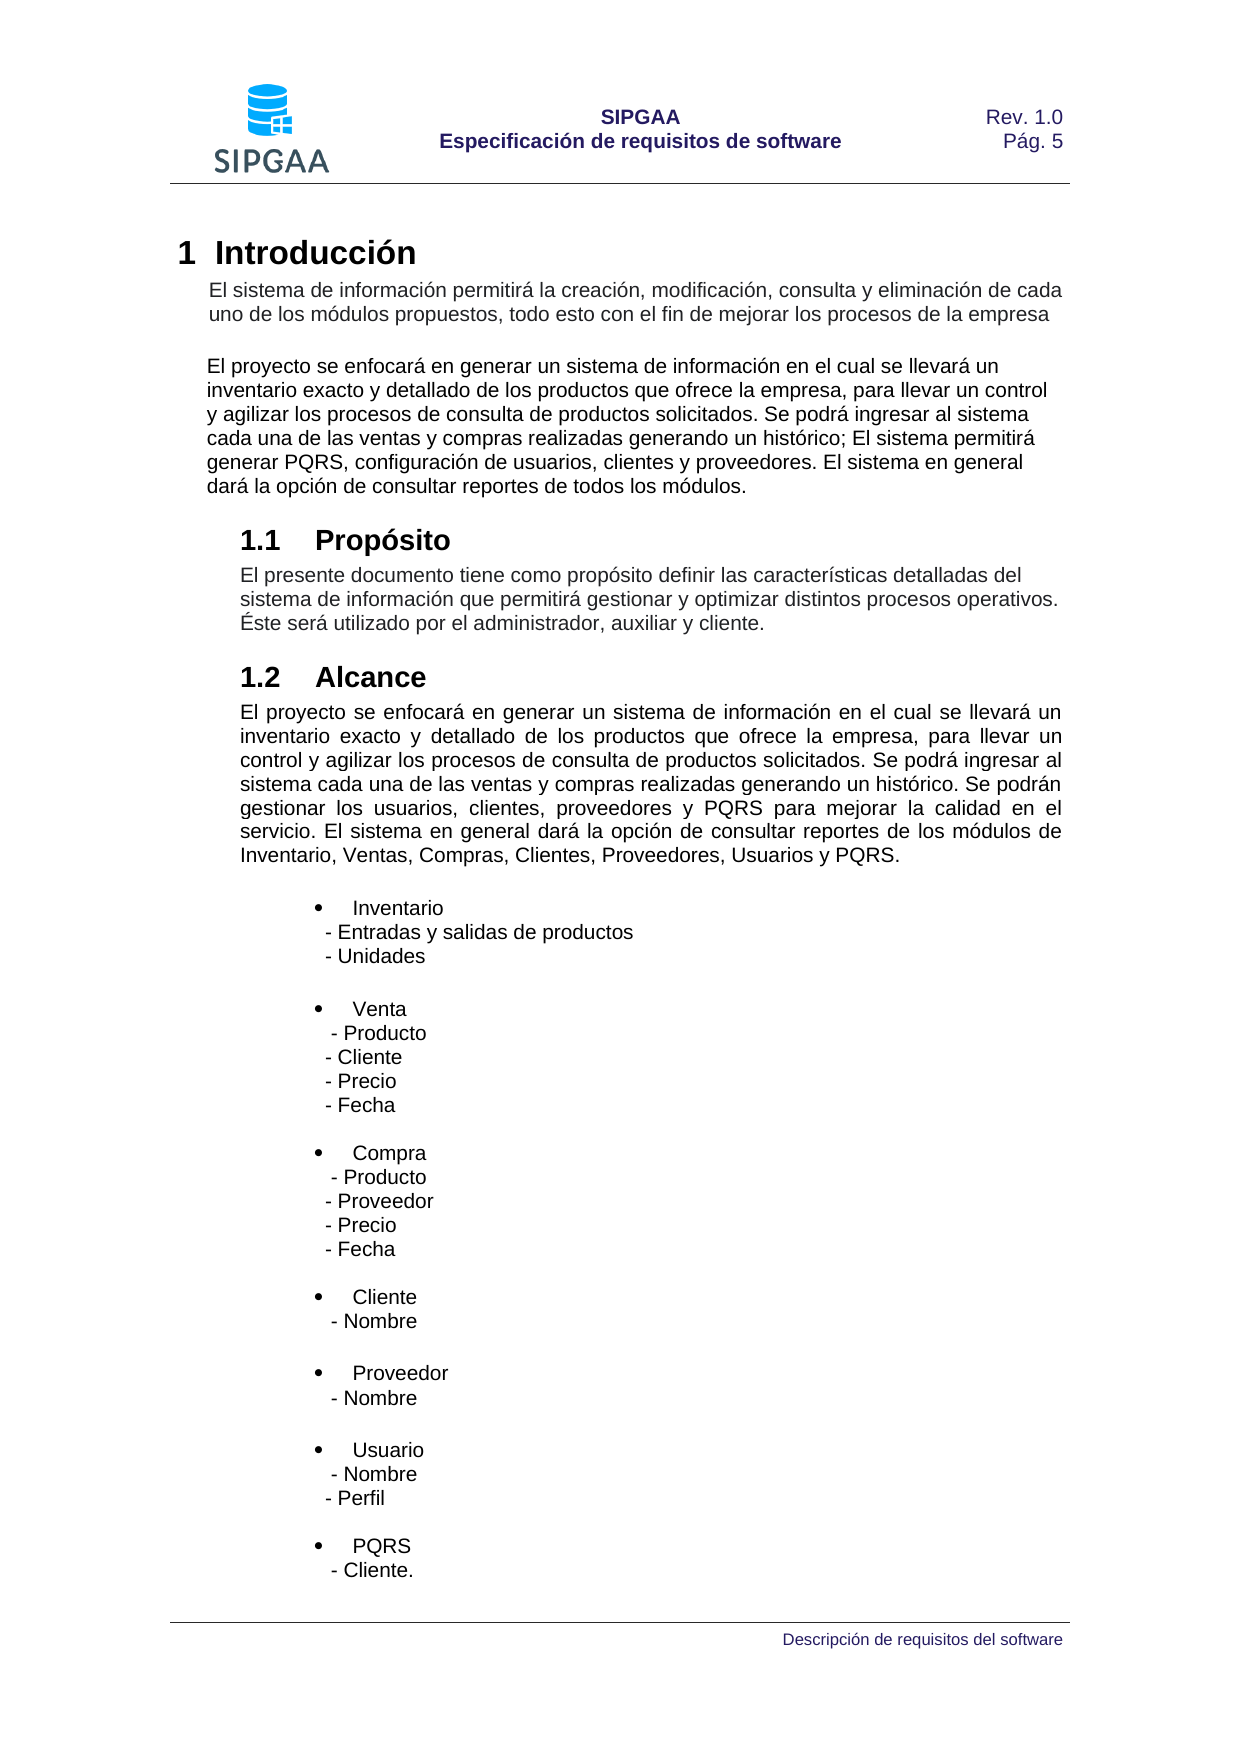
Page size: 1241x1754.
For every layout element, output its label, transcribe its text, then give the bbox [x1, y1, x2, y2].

text - Perfil [277, 1486, 1063, 1510]
list PQRS [315, 1534, 1063, 1558]
list Inventario [315, 896, 1063, 920]
text - Entradas y salidas de productos [277, 920, 1063, 944]
list Usuario [315, 1438, 1063, 1462]
text El presente documento tiene como propósito definir las características detalladas del sistema de información que permitirá gestionar y optimizar distintos procesos operativos. Éste será utilizado por el administrador, auxiliar y cliente. [240, 563, 1063, 635]
text El sistema de información permitirá la creación, modificación, consulta y eliminación de cada uno de los módulos propuestos, todo esto con el fin de mejorar los procesos de la empresa [208, 278, 1063, 326]
text - Nombre [277, 1462, 1063, 1486]
list Proveedor [315, 1361, 1063, 1385]
text - Cliente. [277, 1558, 1063, 1582]
text - Precio [277, 1069, 1063, 1093]
text - Fecha [277, 1093, 1063, 1117]
text - Nombre [277, 1308, 1063, 1332]
text - Producto [277, 1021, 1063, 1045]
text - Fecha [277, 1237, 1063, 1261]
list Compra [315, 1141, 1063, 1165]
list Cliente [315, 1284, 1063, 1308]
text - Proveedor [277, 1189, 1063, 1213]
picture [209, 81, 333, 176]
text - Cliente [277, 1045, 1063, 1069]
subtitle Introducción [177, 233, 1063, 271]
list Venta [315, 997, 1063, 1021]
subtitle Alcance [240, 660, 1063, 693]
text - Producto [277, 1165, 1063, 1189]
text - Unidades [277, 944, 1063, 968]
text - Precio [277, 1213, 1063, 1237]
text El proyecto se enfocará en generar un sistema de información en el cual se llevará un inventario exacto y detallado de los productos que ofrece la empresa, para llevar un control y agilizar los procesos de consulta de productos solicitados. Se podrá ingresar al sistema cada una de las ventas y compras realizadas generando un histórico; El sistema permitirá generar PQRS, configuración de usuarios, clientes y proveedores. El sistema en general dará la opción de consultar reportes de todos los módulos. [207, 354, 1063, 498]
subtitle Propósito [240, 523, 1063, 557]
text - Nombre [277, 1385, 1063, 1409]
text El proyecto se enfocará en generar un sistema de información en el cual se llevará un inventario exacto y detallado de los productos que ofrece la empresa, para llevar un control y agilizar los procesos de consulta de productos solicitados. Se podrá ingresar al sistema cada una de las ventas y compras realizadas generando un histórico. Se podrán gestionar los usuarios, clientes, proveedores y PQRS para mejorar la calidad en el servicio. El sistema en general dará la opción de consultar reportes de los módulos de Inventario, Ventas, Compras, Clientes, Proveedores, Usuarios y PQRS. [240, 699, 1063, 867]
